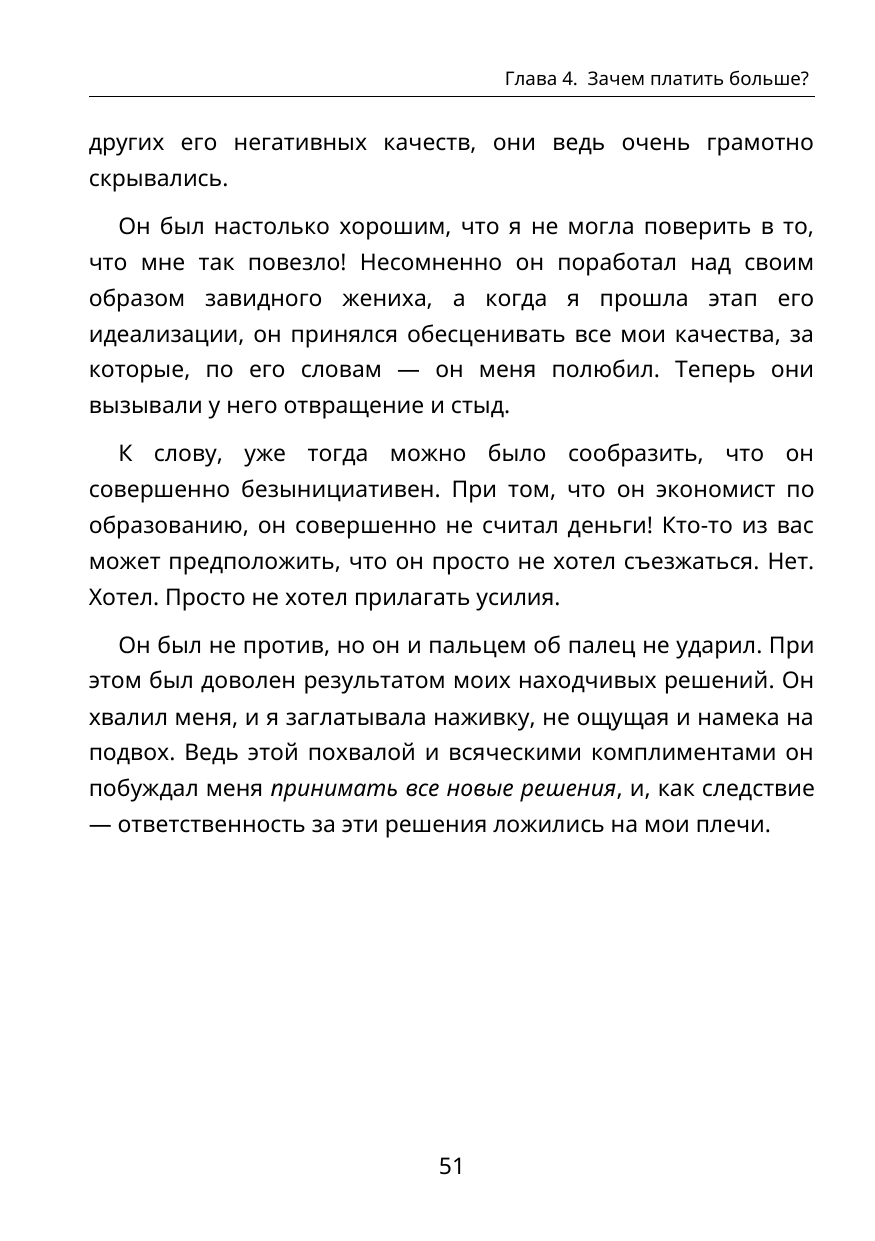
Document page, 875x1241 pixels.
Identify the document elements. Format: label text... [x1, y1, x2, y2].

text других его негативных качеств, они ведь очень грамотно скрывались. [88, 126, 815, 193]
text Он был настолько хорошим, что я не могла поверить в то, что мне так повезло! Несомненно он поработал над своим образом завидного жениха, а когда я прошла этап его идеализации, он принялся обесценивать все мои качества, за которые, по его словам — он меня полюбил. Теперь они вызывали у него отвращение и стыд. [88, 210, 815, 421]
text Он был не против, но он и пальцем об палец не ударил. При этом был доволен результатом моих находчивых решений. Он хвалил меня, и я заглатывала наживку, не ощущая и намека на подвох. Ведь этой похвалой и всяческими комплиментами он побуждал меня принимать все новые решения, и, как следствие — ответственность за эти решения ложились на мои плечи. [88, 628, 815, 839]
text К слову, уже тогда можно было сообразить, что он совершенно безынициативен. При том, что он экономист по образованию, он совершенно не считал деньги! Кто-то из вас может предположить, что он просто не хотел съезжаться. Нет. Хотел. Просто не хотел прилагать усилия. [88, 437, 815, 612]
